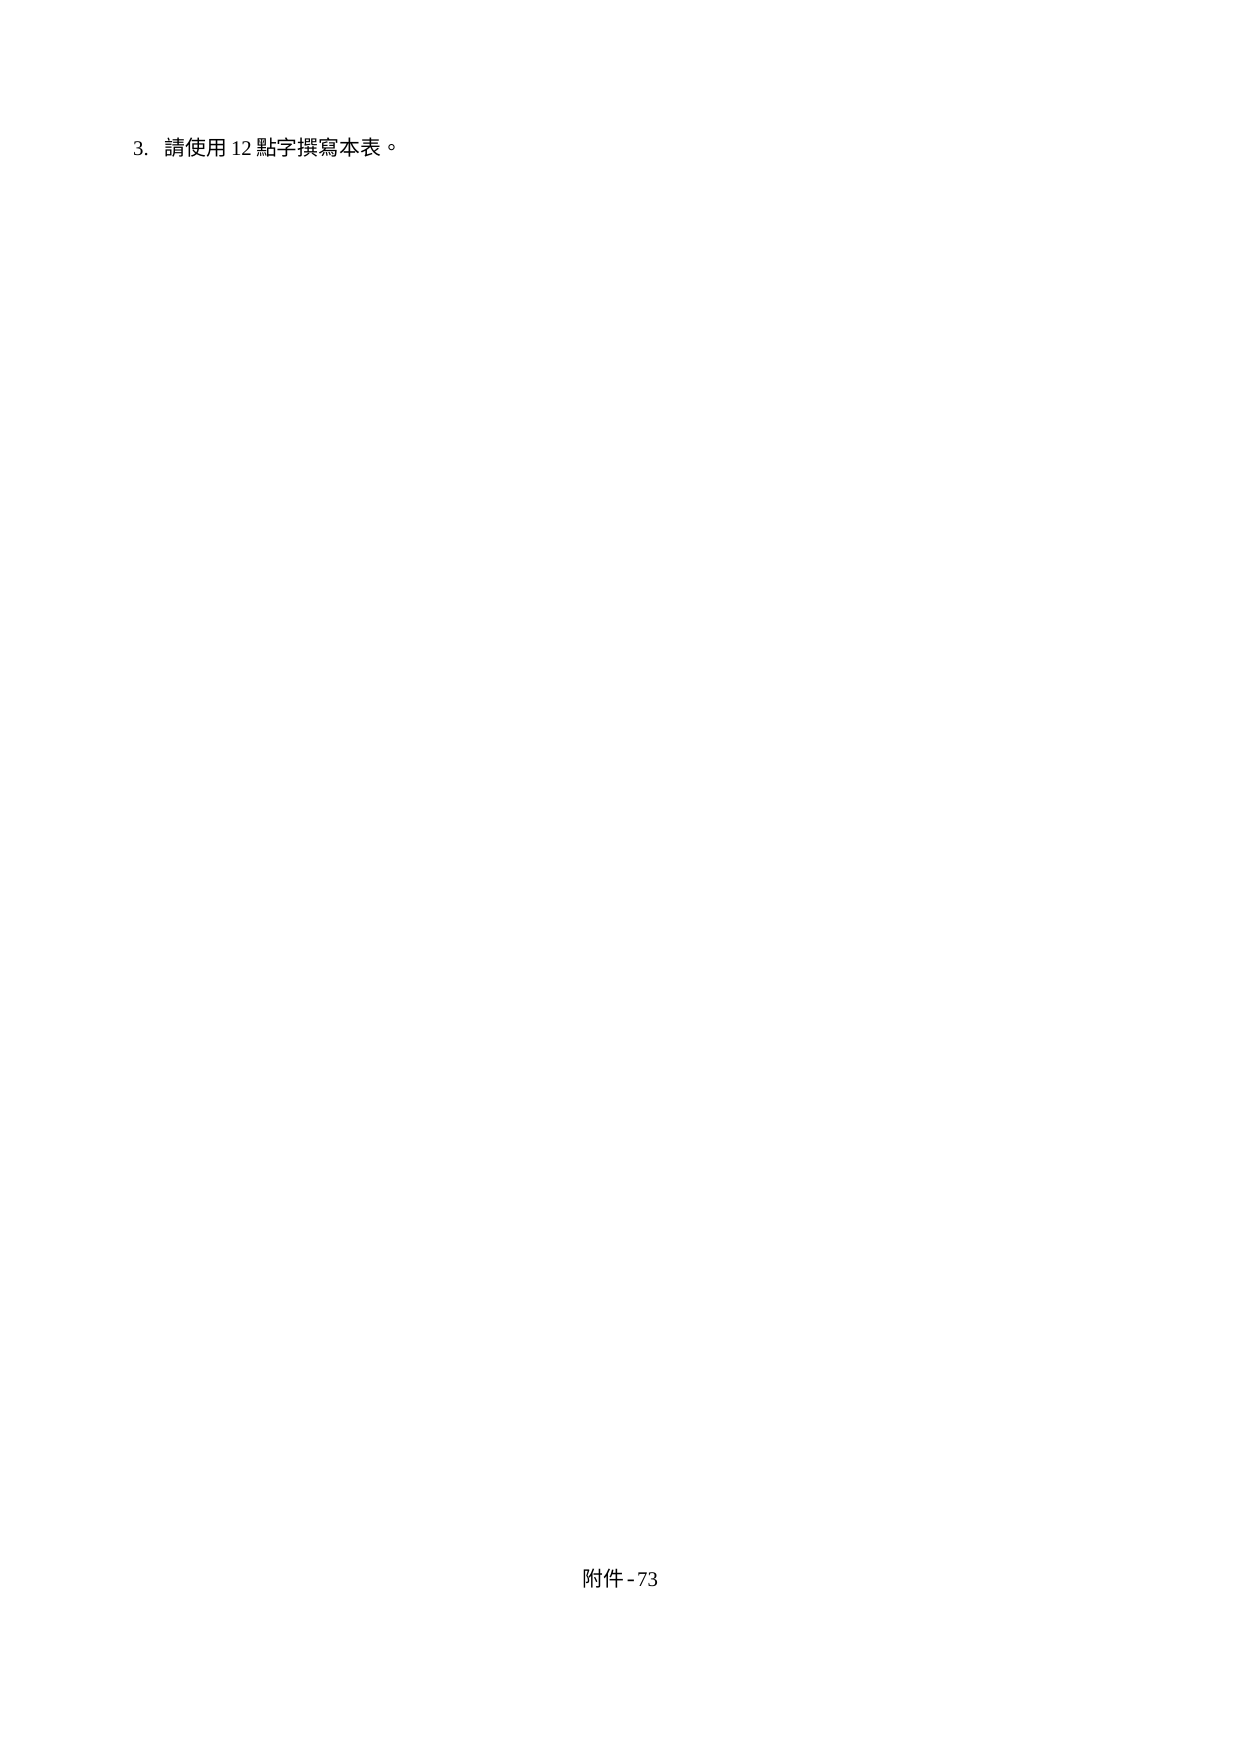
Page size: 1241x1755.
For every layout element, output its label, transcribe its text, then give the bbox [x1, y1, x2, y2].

text 3. 請使用12點字撰寫本表。 [133, 124, 1107, 162]
